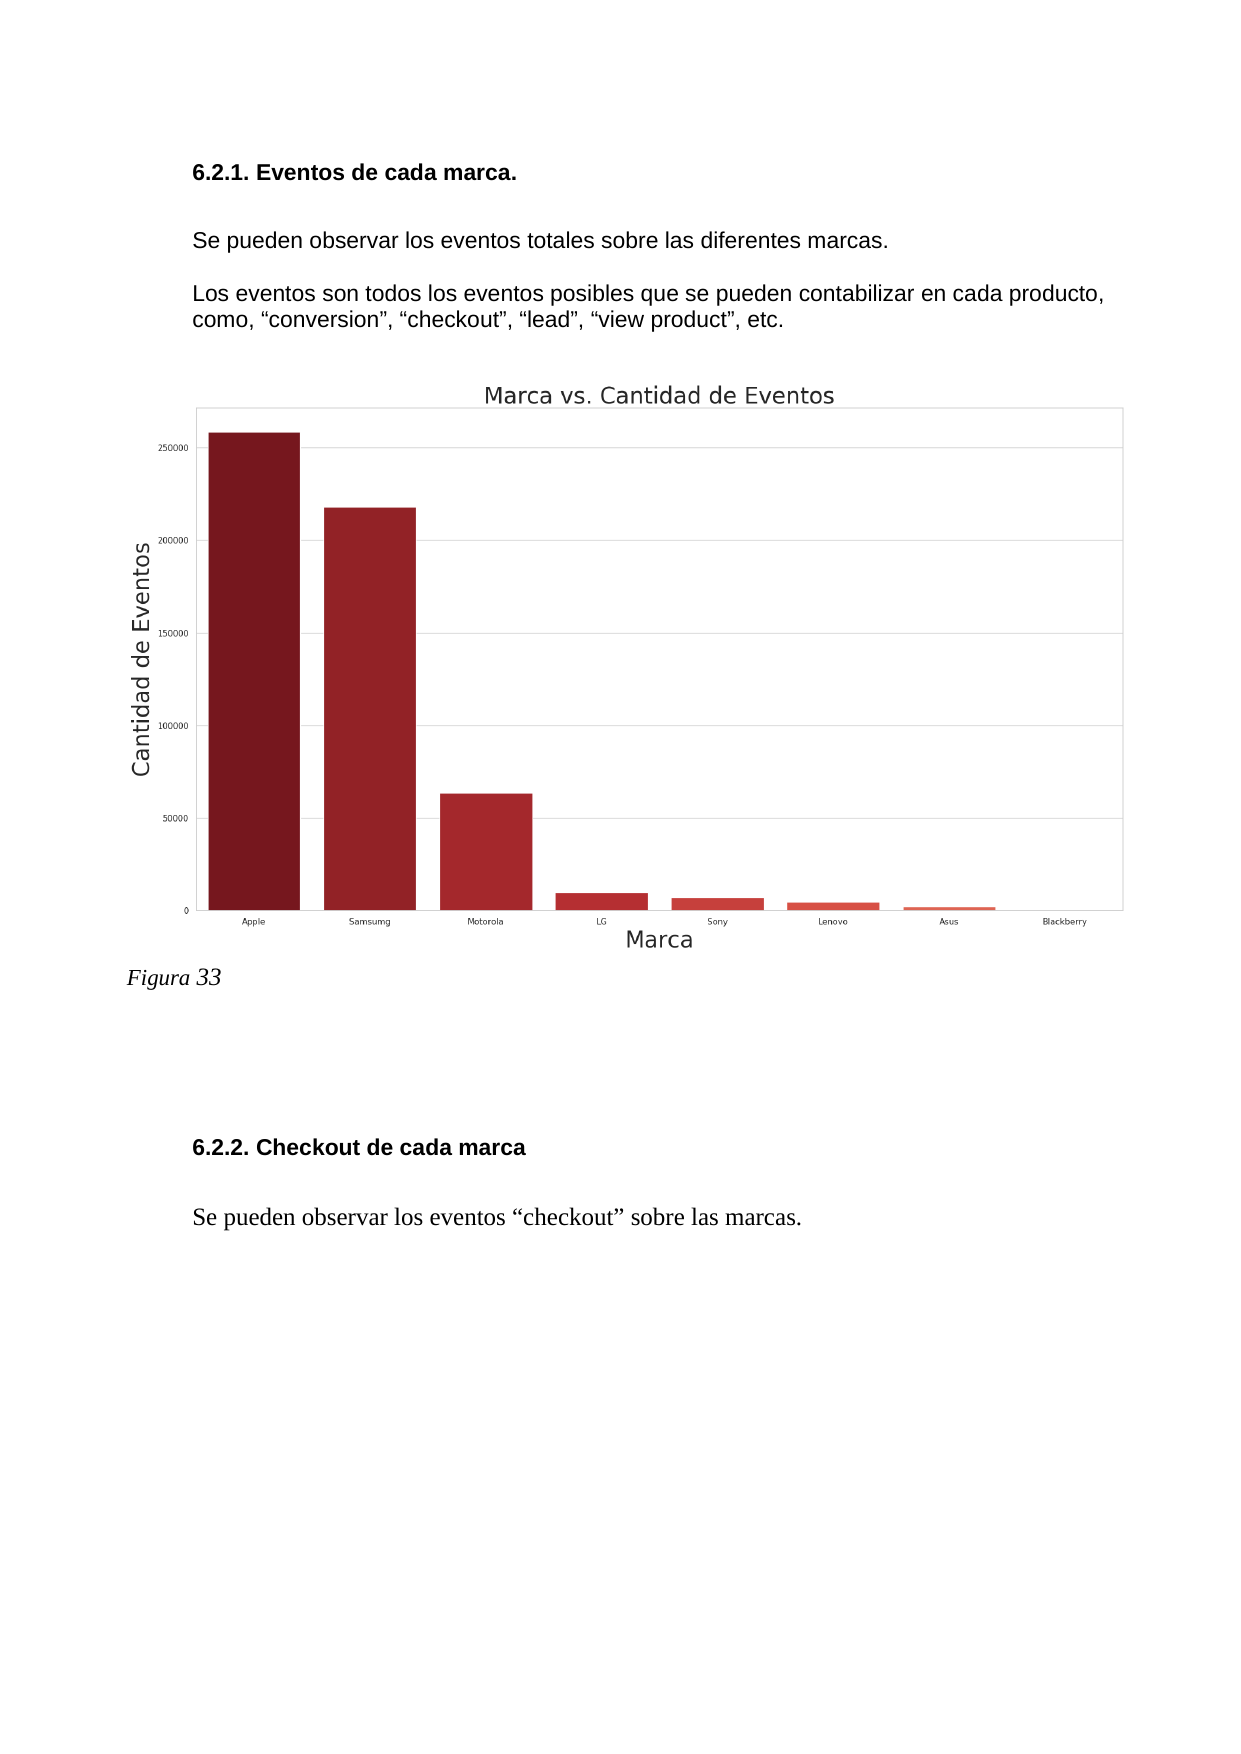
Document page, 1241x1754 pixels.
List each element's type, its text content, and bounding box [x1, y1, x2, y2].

subtitle 6.2.2. Checkout de cada marca [118, 1134, 1122, 1160]
text Se pueden observar los eventos totales sobre las diferentes marcas. [118, 227, 1122, 253]
subtitle 6.2.1. Eventos de cada marca. [118, 159, 1122, 186]
text Los eventos son todos los eventos posibles que se pueden contabilizar en cada producto, como, “conversion”, “checkout”, “lead”, “view product”, etc. [118, 280, 1122, 332]
text Se pueden observar los eventos “checkout” sobre las marcas. [118, 1202, 1122, 1230]
picture [126, 380, 1131, 957]
text Figura 33 [127, 957, 1131, 991]
